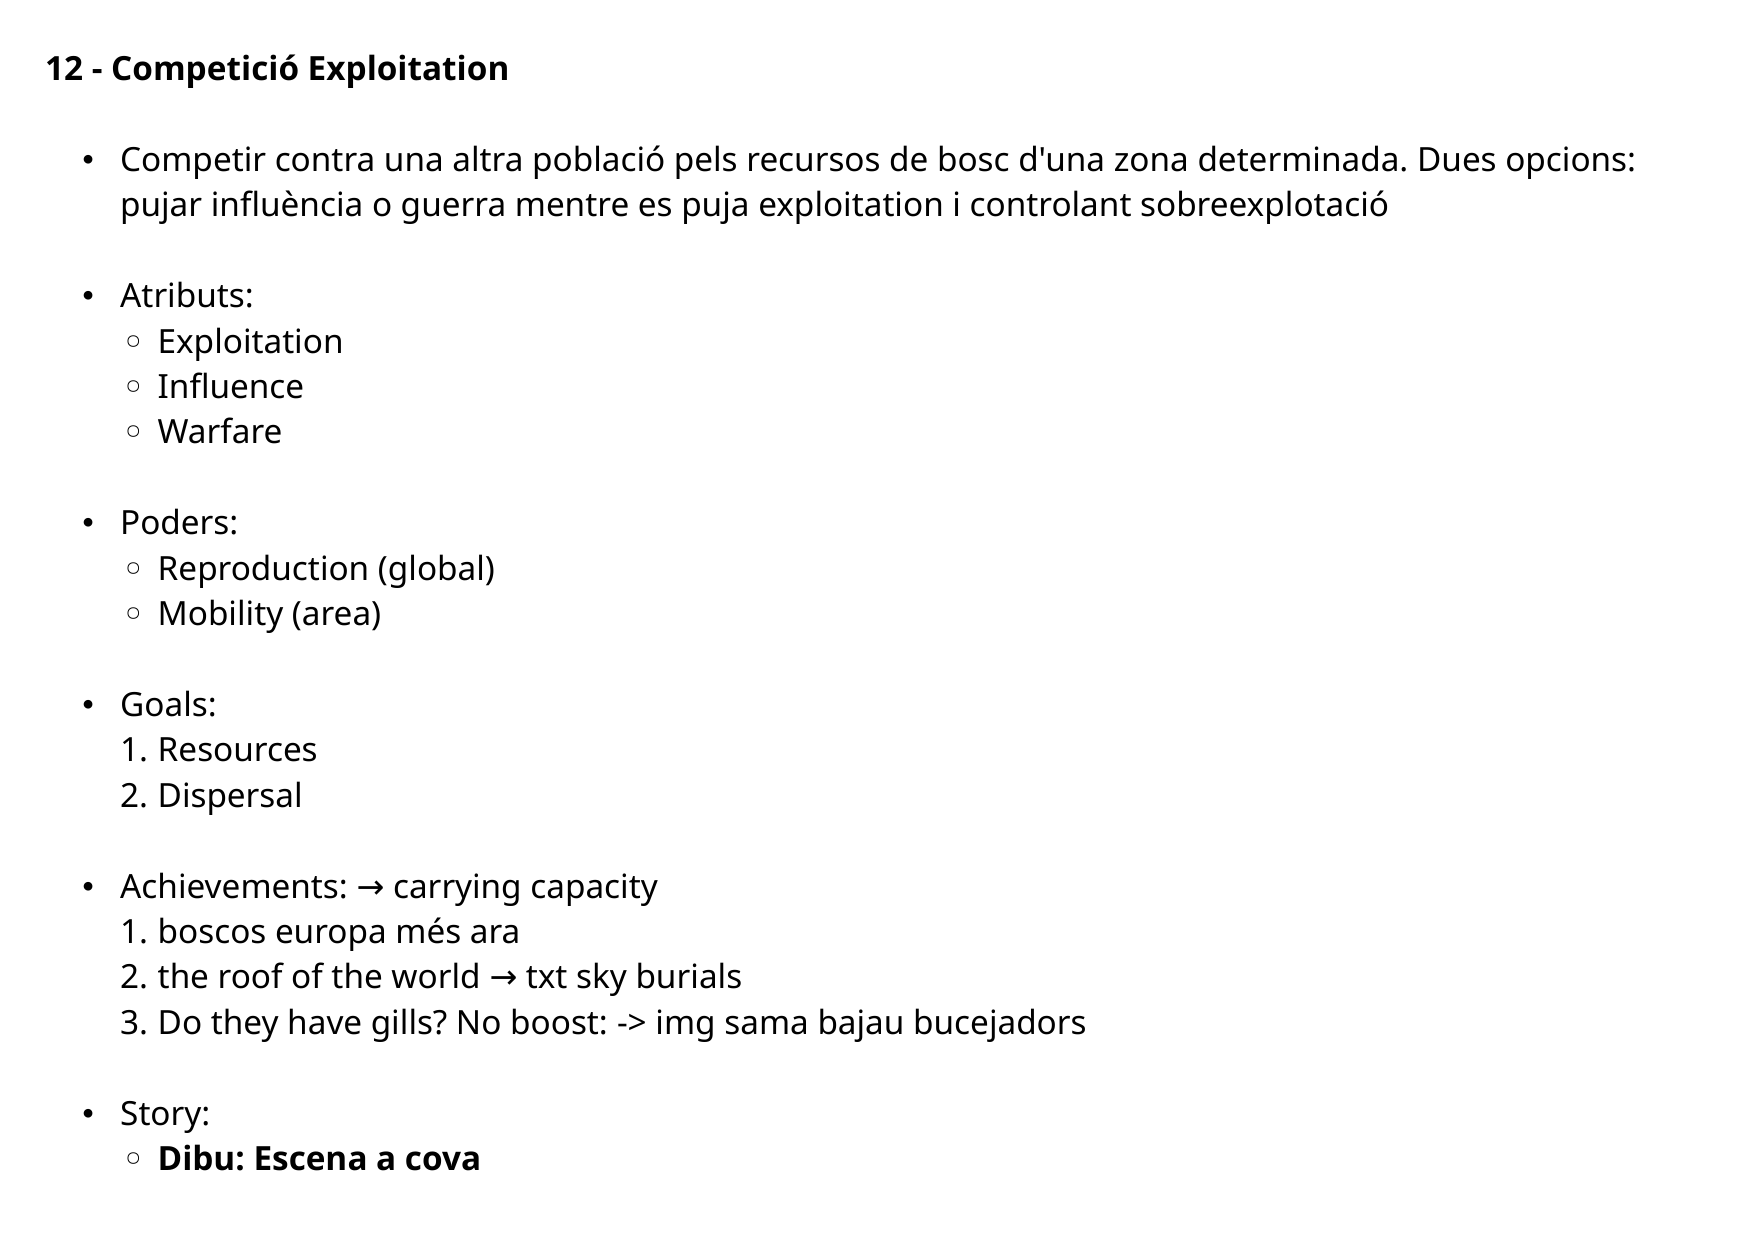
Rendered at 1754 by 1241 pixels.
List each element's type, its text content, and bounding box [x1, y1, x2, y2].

list Achievements: → carrying capacity [82, 862, 1709, 908]
list Poders: [82, 499, 1709, 544]
list Dispersal [120, 772, 1709, 817]
list Atributs: [82, 272, 1709, 317]
list Warfare [120, 408, 1709, 454]
list Goals: [82, 681, 1709, 726]
list Reproduction (global) [120, 544, 1709, 590]
list Do they have gills? No boost: -> img sama bajau bucejadors [120, 999, 1709, 1044]
list boscos europa més ara [120, 908, 1709, 953]
list Competir contra una altra població pels recursos de bosc d'una zona determinada. Dues opcions: pujar influència o guerra mentre es puja exploitation i controlant sobreexplotació [82, 136, 1709, 227]
list Resources [120, 726, 1709, 772]
list the roof of the world → txt sky burials [120, 953, 1709, 999]
list Exploitation [120, 317, 1709, 363]
text 12 - Competició Exploitation [45, 45, 1709, 90]
list Dibu: Escena a cova [120, 1135, 1709, 1180]
list Story: [82, 1089, 1709, 1135]
list Influence [120, 363, 1709, 408]
list Mobility (area) [120, 590, 1709, 635]
